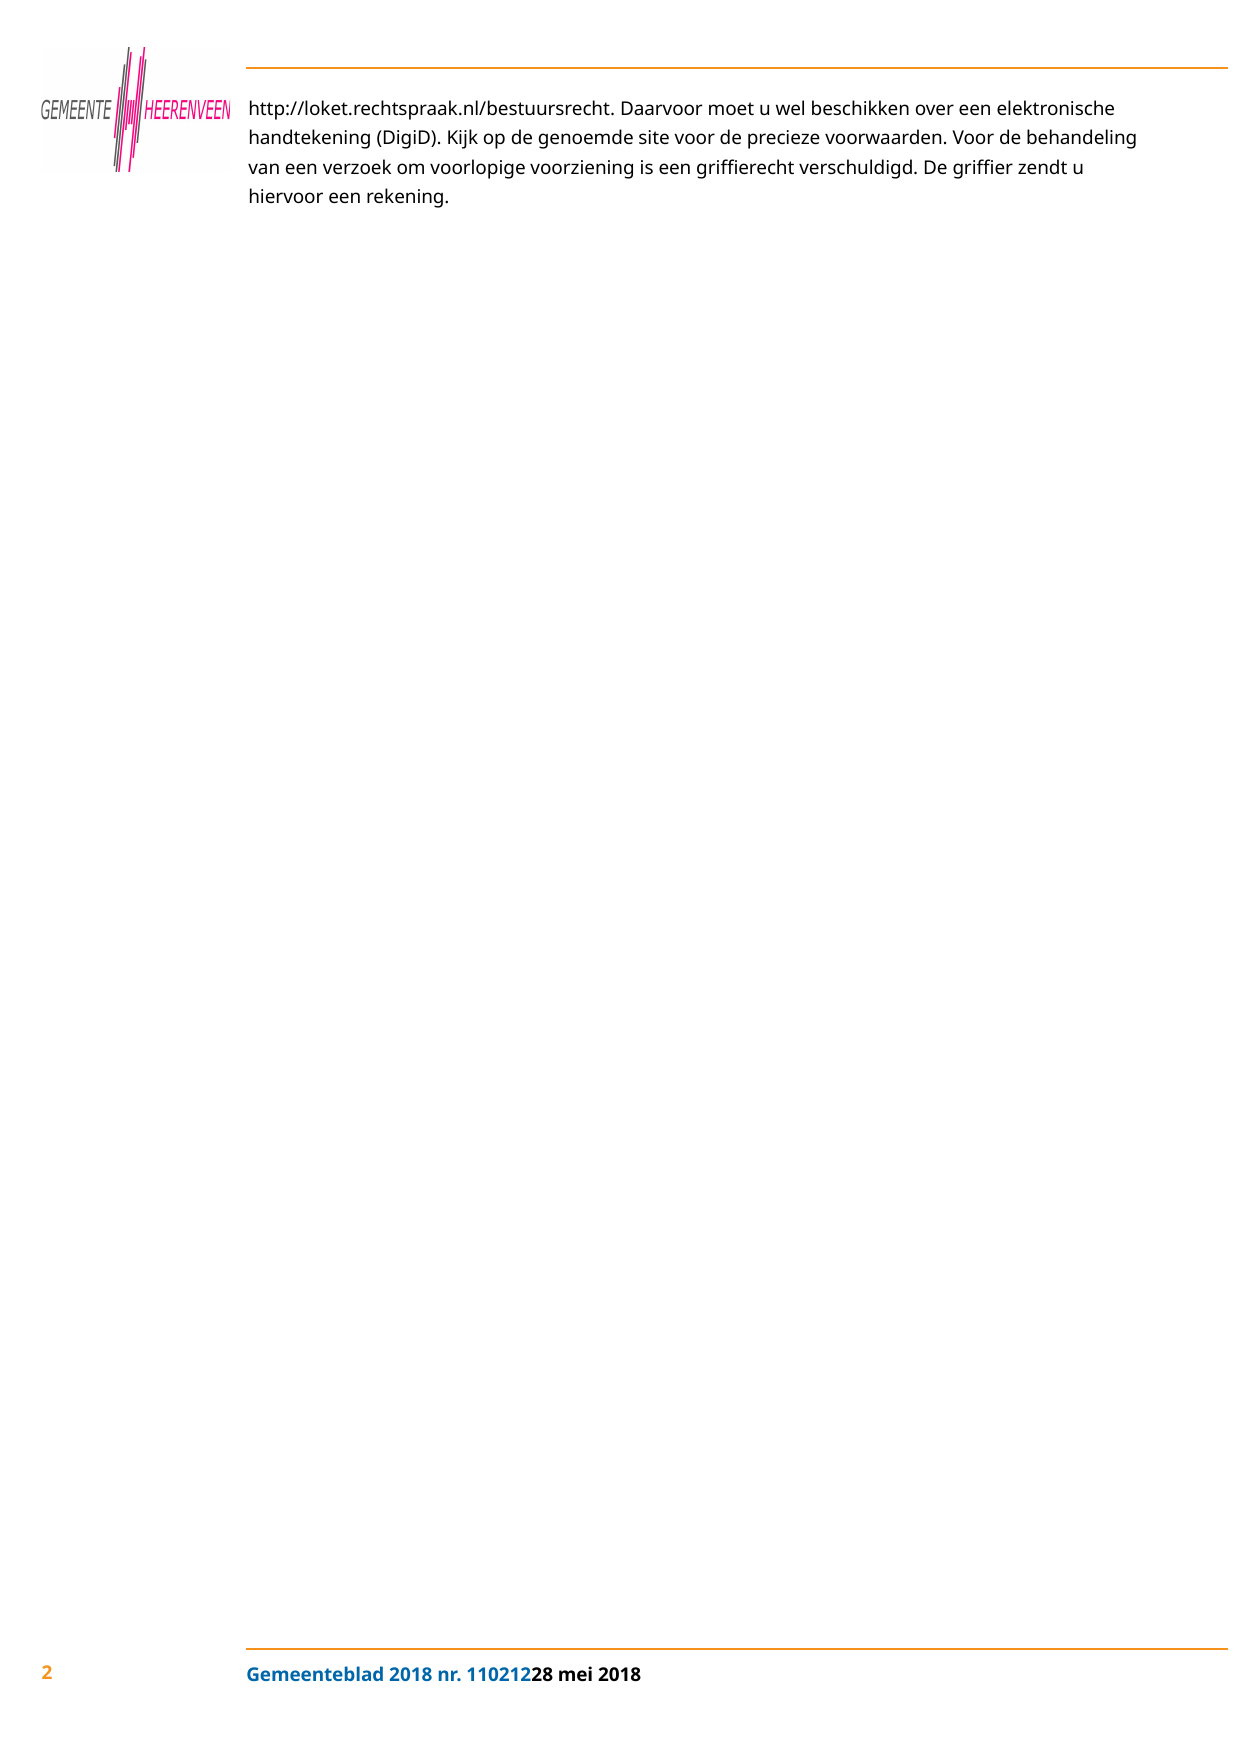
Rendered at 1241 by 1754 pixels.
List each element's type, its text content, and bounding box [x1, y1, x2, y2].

text http://loket.rechtspraak.nl/bestuursrecht. Daarvoor moet u wel beschikken over een elektronische handtekening (DigiD). Kijk op de genoemde site voor de precieze voorwaarden. Voor de behandeling van een verzoek om voorlopige voorziening is een griffierecht verschuldigd. De griffier zendt u hiervoor een rekening. [248, 95, 1152, 209]
picture [41, 47, 231, 172]
